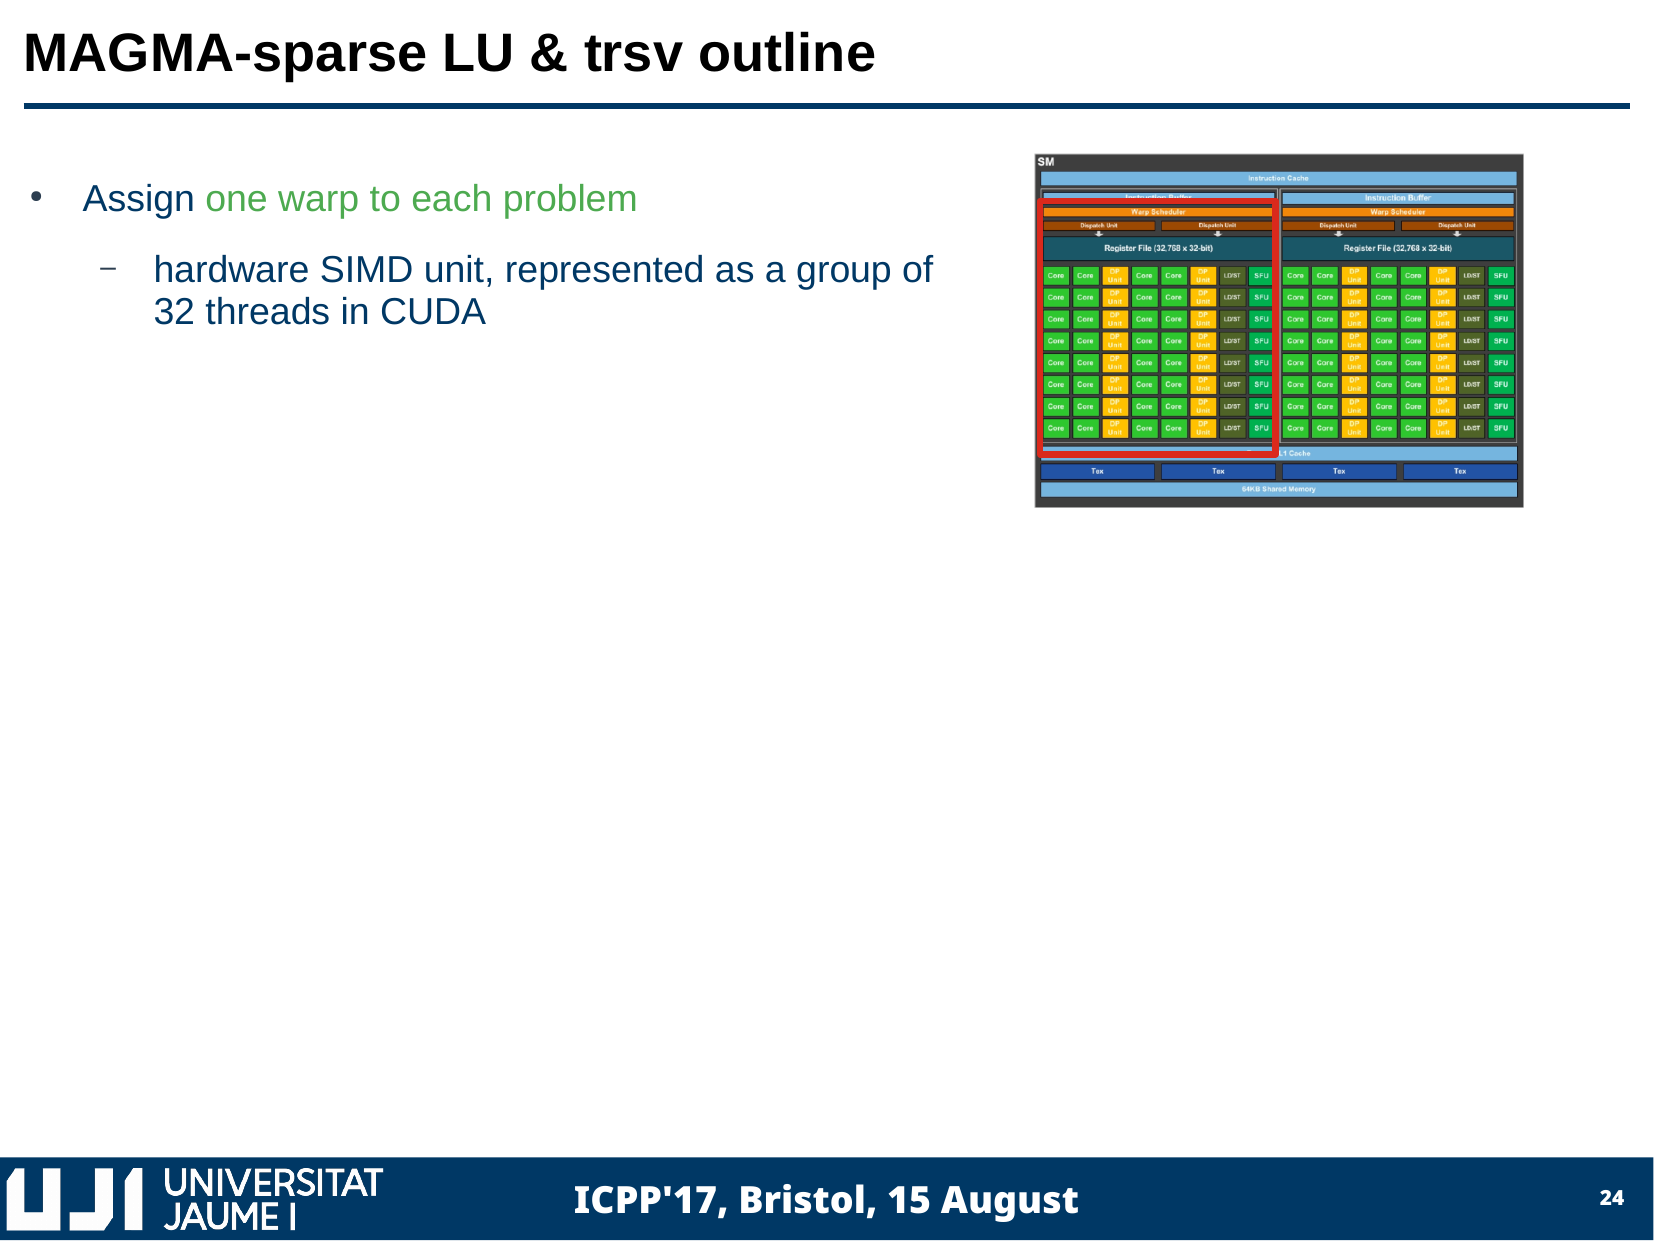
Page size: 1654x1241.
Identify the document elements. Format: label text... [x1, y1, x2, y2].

picture [1034, 153, 1524, 508]
picture [0, 1158, 390, 1241]
title MAGMA-sparse LU & trsv outline [23, 0, 1630, 107]
list Assign one warp to each problem hardware SIMD unit, represented as a group of 32 threads in CUDA [11, 177, 945, 567]
